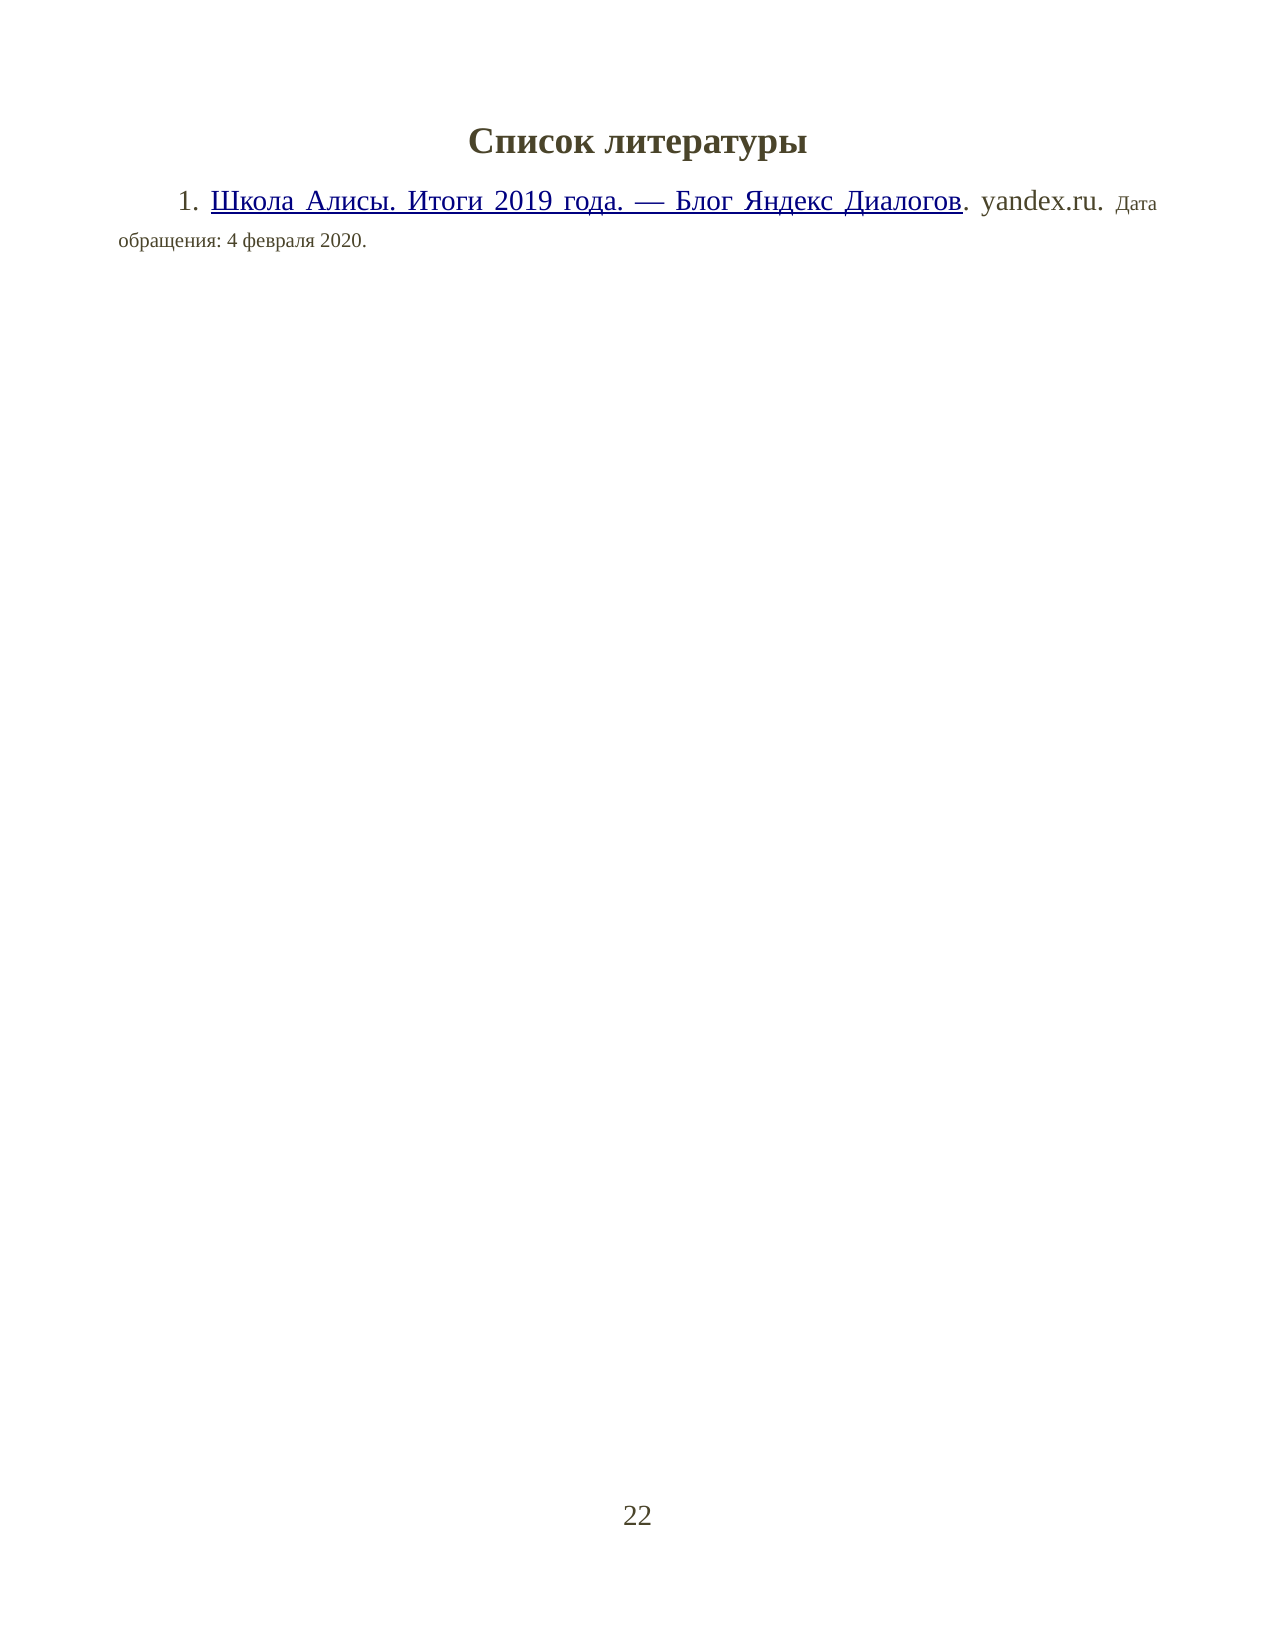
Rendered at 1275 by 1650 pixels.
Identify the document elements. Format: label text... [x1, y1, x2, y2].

subtitle Список литературы [118, 118, 1157, 161]
text 1. Школа Алисы. Итоги 2019 года. — Блог Яндекс Диалогов. yandex.ru. Дата обращения: 4 февраля 2020. [118, 183, 1157, 252]
